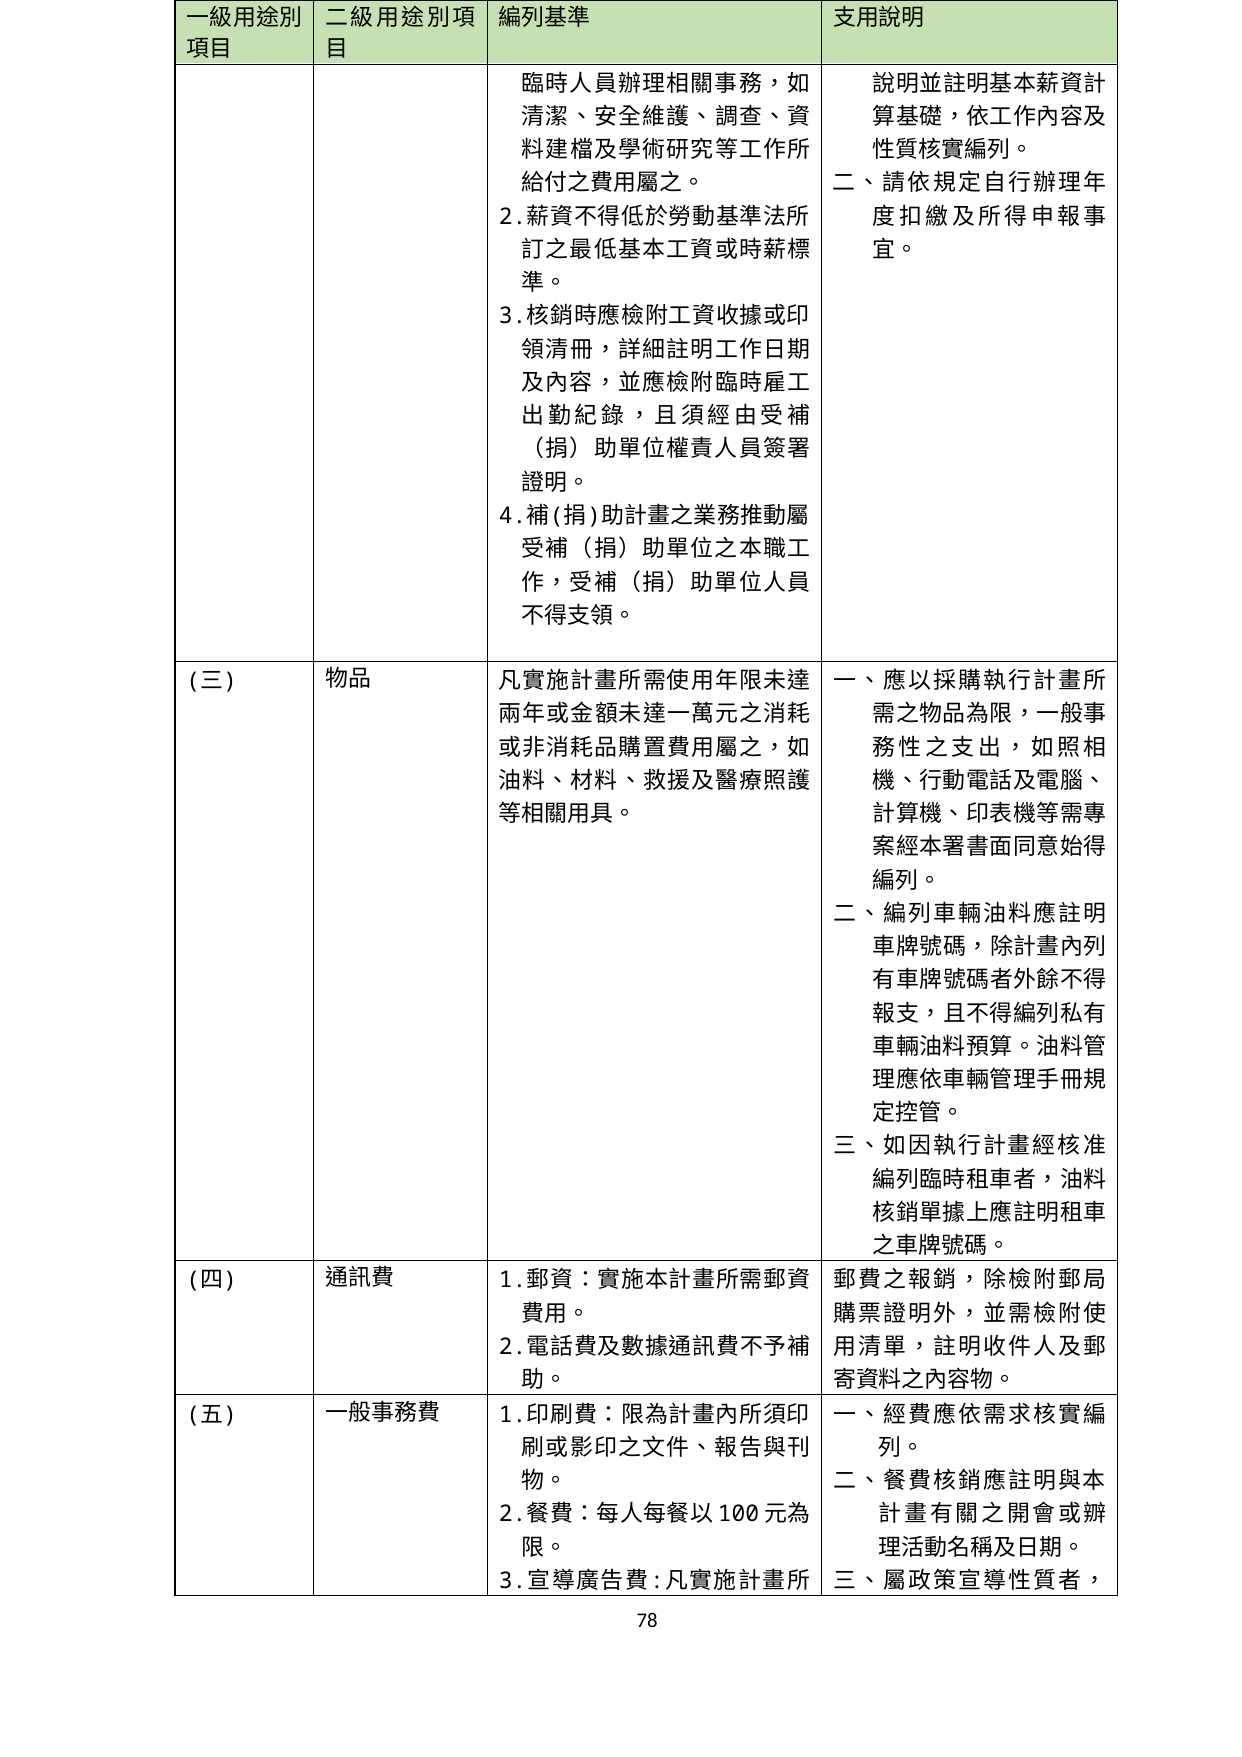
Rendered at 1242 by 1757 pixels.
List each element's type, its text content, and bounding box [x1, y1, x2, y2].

table_cell [176, 65, 313, 661]
table_cell 說明並註明基本薪資計算基礎，依工作內容及性質核實編列。 二、請依規定自行辦理年度扣繳及所得申報事宜。 [822, 65, 1117, 661]
table_header 二級用途別項目 [314, 1, 487, 63]
table_header 編列基準 [488, 1, 821, 63]
table_header 一級用途別項目 [176, 1, 313, 63]
table_cell (三) [176, 662, 313, 1260]
table_cell [314, 65, 487, 661]
table_cell 一般事務費 [314, 1395, 487, 1595]
table_cell 通訊費 [314, 1261, 487, 1394]
table_cell 臨時人員辦理相關事務，如清潔、安全維護、調查、資料建檔及學術研究等工作所給付之費用屬之。 2.薪資不得低於勞動基準法所訂之最低基本工資或時薪標準。 3.核銷時應檢附工資收據或印領清冊，詳細註明工作日期及內容，並應檢附臨時雇工出勤紀錄，且須經由受補（捐）助單位權責人員簽署證明。 4.補(捐)助計畫之業務推動屬受補（捐）助單位之本職工作，受補（捐）助單位人員不得支領。 [488, 65, 821, 661]
table_cell 郵費之報銷，除檢附郵局購票證明外，並需檢附使用清單，註明收件人及郵寄資料之內容物。 [822, 1261, 1117, 1394]
table_cell 1.印刷費：限為計畫內所須印刷或影印之文件、報告與刊物。 2.餐費：每人每餐以100元為限。 3.宣導廣告費:凡實施計畫所 [488, 1395, 821, 1595]
table_cell 一、應以採購執行計畫所需之物品為限，一般事務性之支出，如照相機、行動電話及電腦、計算機、印表機等需專案經本署書面同意始得編列。 二、編列車輛油料應註明車牌號碼，除計晝內列有車牌號碼者外餘不得報支，且不得編列私有車輛油料預算。油料管理應依車輛管理手冊規定控管。 三、如因執行計畫經核准編列臨時租車者，油料核銷單據上應註明租車之車牌號碼。 [822, 662, 1117, 1260]
table_cell 凡實施計畫所需使用年限未達兩年或金額未達一萬元之消耗或非消耗品購置費用屬之，如油料、材料、救援及醫療照護等相關用具。 [488, 662, 821, 1260]
table_cell (五) [176, 1395, 313, 1595]
table_header 支用說明 [822, 1, 1117, 63]
table_cell 1.郵資：實施本計畫所需郵資費用。 2.電話費及數據通訊費不予補助。 [488, 1261, 821, 1394]
table_cell 一、經費應依需求核實編列。 二、餐費核銷應註明與本計畫有關之開會或辧理活動名稱及日期。 三、屬政策宣導性質者， [822, 1395, 1117, 1595]
table_cell (四) [176, 1261, 313, 1394]
table_cell 物品 [314, 662, 487, 1260]
